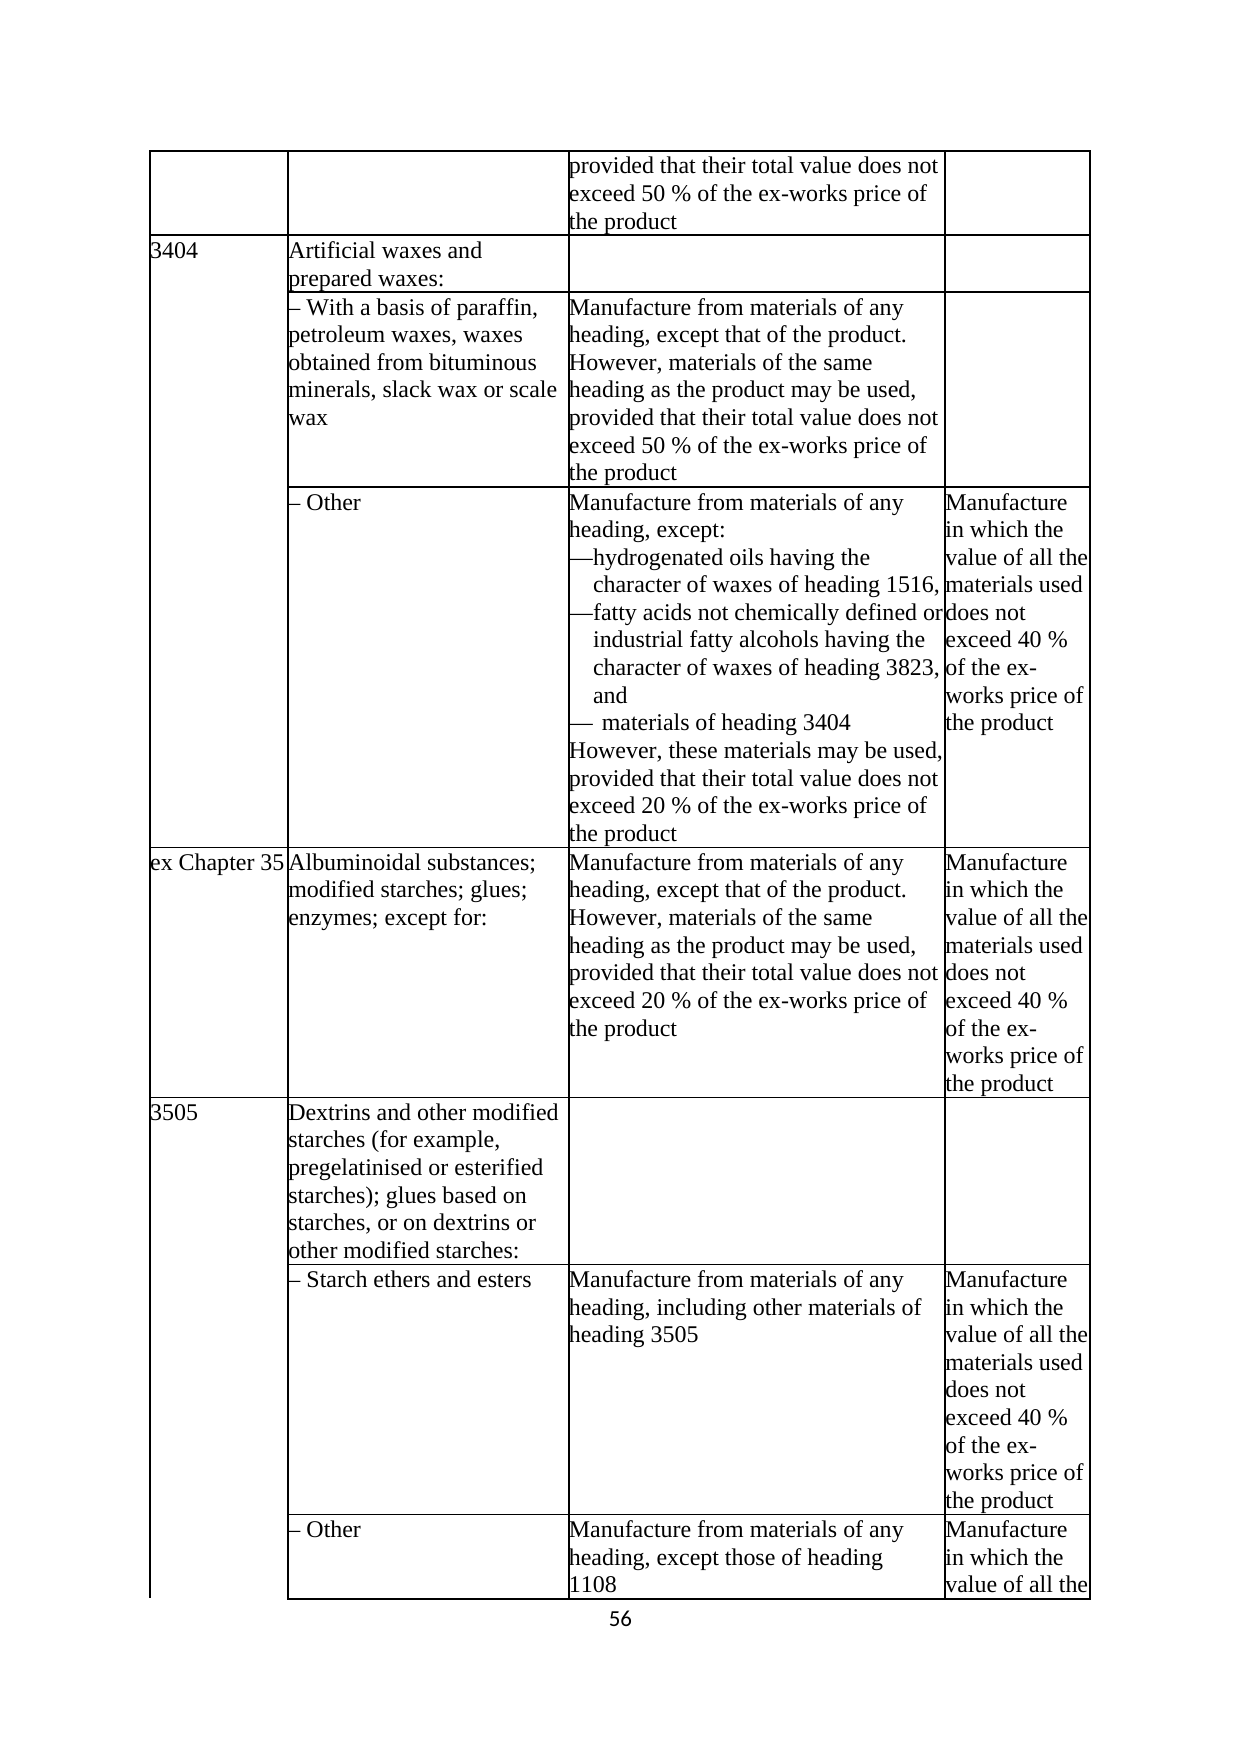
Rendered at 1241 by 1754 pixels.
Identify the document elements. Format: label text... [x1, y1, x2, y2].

table_cell Artificial waxes and prepared waxes: [289, 236, 568, 291]
table_cell – Other [289, 1515, 568, 1598]
table_header — [570, 598, 593, 708]
table_cell – Other [289, 488, 568, 846]
table_cell [570, 1098, 944, 1263]
table_cell Manufacture in which the value of all the [946, 1515, 1089, 1598]
table_cell [570, 236, 944, 291]
table_cell [946, 152, 1089, 234]
table_cell Albuminoidal substances; modified starches; glues; enzymes; except for: [289, 848, 568, 1096]
table_cell [151, 152, 287, 234]
table_cell [946, 1098, 1089, 1263]
table_cell Manufacture from materials of any heading, except those of heading 1108 [570, 1515, 944, 1598]
table_cell 3505 [151, 1098, 287, 1598]
table_cell Manufacture in which the value of all the materials used does not exceed 40 % of the ex-works price of the product [946, 488, 1089, 846]
table_header fatty acids not chemically defined or industrial fatty alcohols having the character of waxes of heading 3823, and [593, 598, 944, 708]
table_header — [570, 708, 602, 736]
table_cell – Starch ethers and esters [289, 1265, 568, 1513]
table_cell [946, 236, 1089, 291]
table_header hydrogenated oils having the character of waxes of heading 1516, [593, 543, 944, 598]
table_cell [289, 152, 568, 234]
table_cell – With a basis of paraffin, petroleum waxes, waxes obtained from bituminous minerals, slack wax or scale wax [289, 293, 568, 486]
table_cell Manufacture from materials of any heading, including other materials of heading 3505 [570, 1265, 944, 1513]
table_header — [570, 543, 593, 598]
table_cell Manufacture from materials of any heading, except that of the product. However, materials of the same heading as the product may be used, provided that their total value does not exceed 20 % of the ex-works price of the product [570, 848, 944, 1096]
table_cell Manufacture in which the value of all the materials used does not exceed 40 % of the ex-works price of the product [946, 1265, 1089, 1513]
table_cell Manufacture in which the value of all the materials used does not exceed 40 % of the ex-works price of the product [946, 848, 1089, 1096]
table_cell Manufacture from materials of any heading, except: However, these materials may be used, provided that their total value does not exceed 20 % of the ex-works price of the product [570, 488, 944, 846]
table_cell Manufacture from materials of any heading, except that of the product. However, materials of the same heading as the product may be used, provided that their total value does not exceed 50 % of the ex-works price of the product [570, 293, 944, 486]
table_cell provided that their total value does not exceed 50 % of the ex-works price of the product [570, 152, 944, 234]
table_cell 3404 [151, 236, 287, 846]
table_cell ex Chapter 35 [151, 848, 287, 1096]
table_header materials of heading 3404 [602, 708, 944, 736]
table_cell Dextrins and other modified starches (for example, pregelatinised or esterified starches); glues based on starches, or on dextrins or other modified starches: [289, 1098, 568, 1263]
table_cell [946, 293, 1089, 486]
